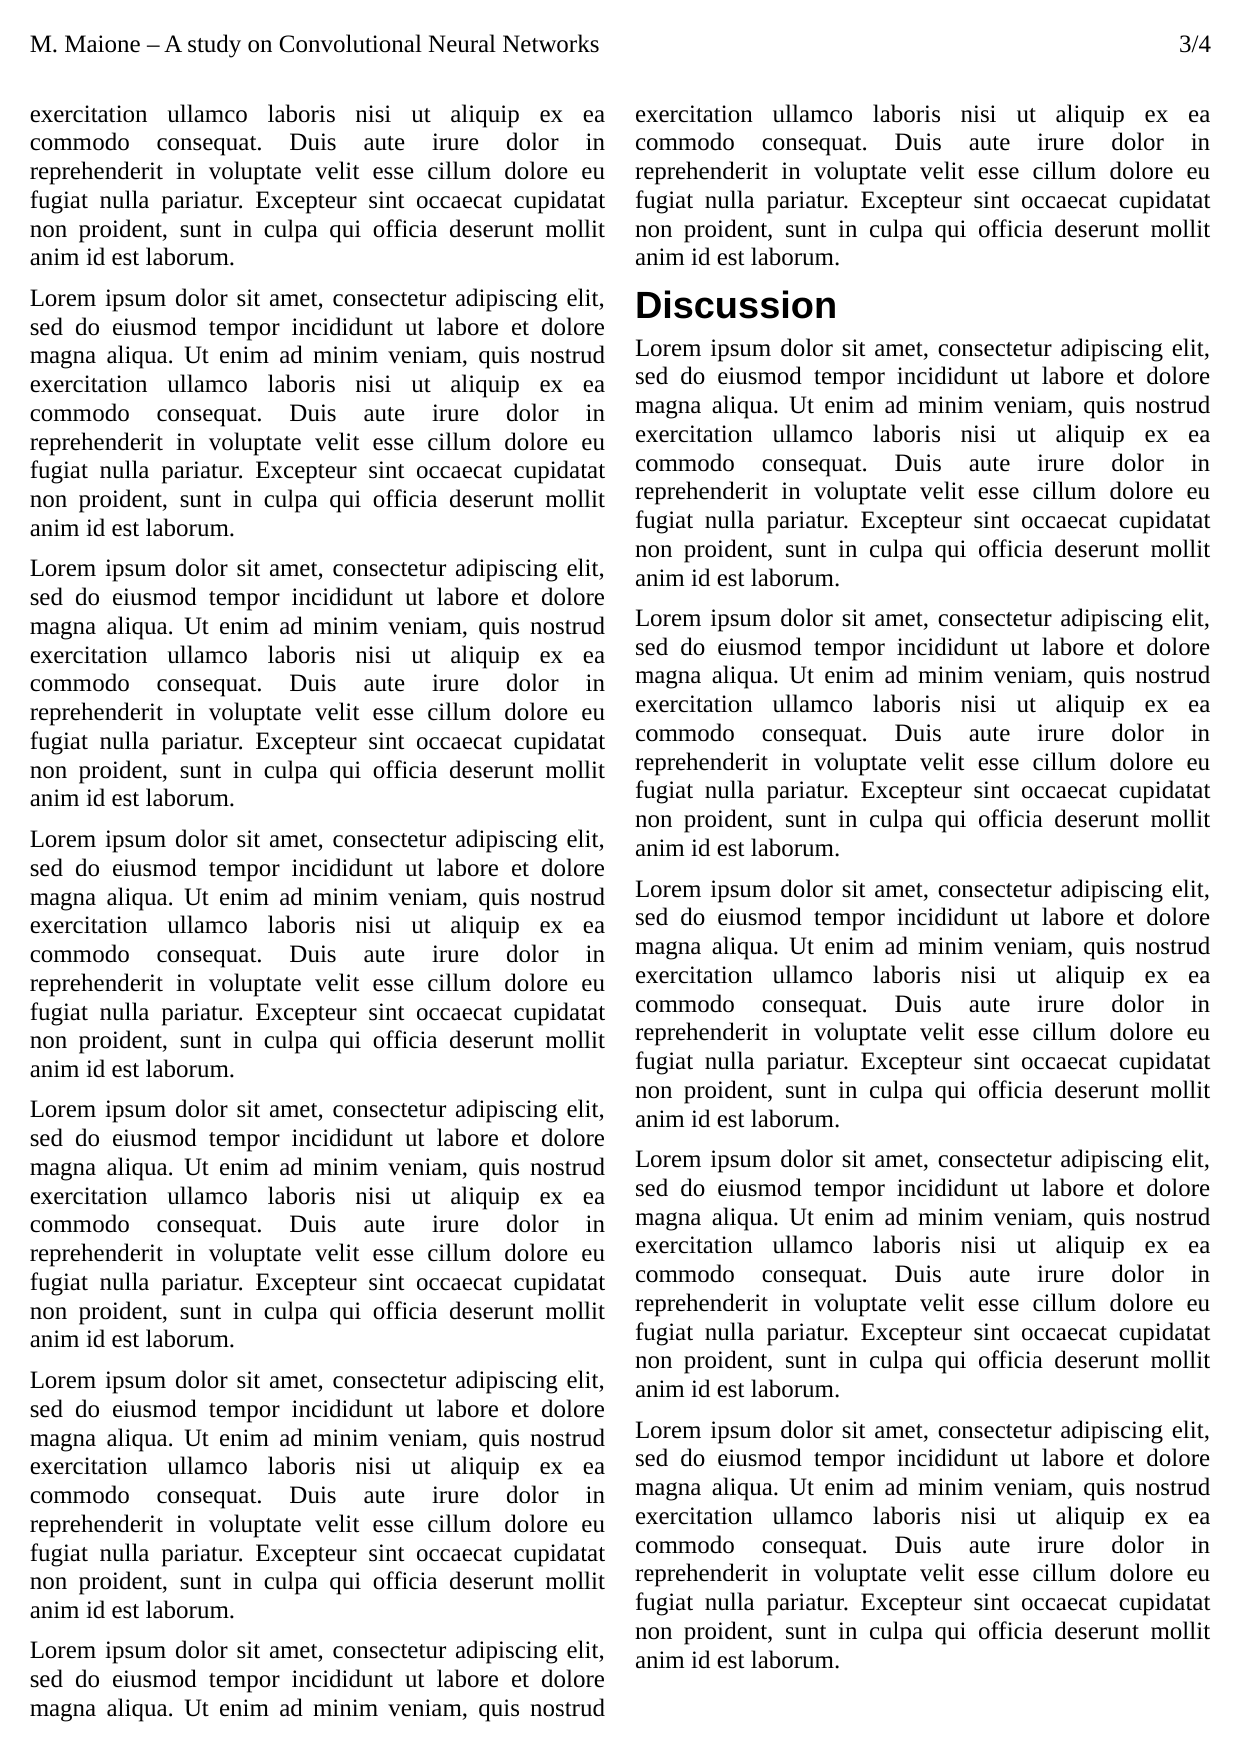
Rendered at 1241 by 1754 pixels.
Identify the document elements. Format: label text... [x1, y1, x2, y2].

text Lorem ipsum dolor sit amet, consectetur adipiscing elit, sed do eiusmod tempor incididunt ut labore et dolore magna aliqua. Ut enim ad minim veniam, quis nostrud exercitation ullamco laboris nisi ut aliquip ex ea commodo consequat. Duis aute irure dolor in reprehenderit in voluptate velit esse cillum dolore eu fugiat nulla pariatur. Excepteur sint occaecat cupidatat non proident, sunt in culpa qui officia deserunt mollit anim id est laborum. [29, 1365, 605, 1624]
text Lorem ipsum dolor sit amet, consectetur adipiscing elit, sed do eiusmod tempor incididunt ut labore et dolore magna aliqua. Ut enim ad minim veniam, quis nostrud exercitation ullamco laboris nisi ut aliquip ex ea commodo consequat. Duis aute irure dolor in reprehenderit in voluptate velit esse cillum dolore eu fugiat nulla pariatur. Excepteur sint occaecat cupidatat non proident, sunt in culpa qui officia deserunt mollit anim id est laborum. [635, 1415, 1211, 1673]
text Lorem ipsum dolor sit amet, consectetur adipiscing elit, sed do eiusmod tempor incididunt ut labore et dolore magna aliqua. Ut enim ad minim veniam, quis nostrud exercitation ullamco laboris nisi ut aliquip ex ea commodo consequat. Duis aute irure dolor in reprehenderit in voluptate velit esse cillum dolore eu fugiat nulla pariatur. Excepteur sint occaecat cupidatat non proident, sunt in culpa qui officia deserunt mollit anim id est laborum. [29, 283, 605, 542]
text Lorem ipsum dolor sit amet, consectetur adipiscing elit, sed do eiusmod tempor incididunt ut labore et dolore magna aliqua. Ut enim ad minim veniam, quis nostrud exercitation ullamco laboris nisi ut aliquip ex ea commodo consequat. Duis aute irure dolor in reprehenderit in voluptate velit esse cillum dolore eu fugiat nulla pariatur. Excepteur sint occaecat cupidatat non proident, sunt in culpa qui officia deserunt mollit anim id est laborum. [29, 1094, 605, 1353]
text Lorem ipsum dolor sit amet, consectetur adipiscing elit, sed do eiusmod tempor incididunt ut labore et dolore magna aliqua. Ut enim ad minim veniam, quis nostrud exercitation ullamco laboris nisi ut aliquip ex ea commodo consequat. Duis aute irure dolor in reprehenderit in voluptate velit esse cillum dolore eu fugiat nulla pariatur. Excepteur sint occaecat cupidatat non proident, sunt in culpa qui officia deserunt mollit anim id est laborum. [29, 553, 605, 812]
text exercitation ullamco laboris nisi ut aliquip ex ea commodo consequat. Duis aute irure dolor in reprehenderit in voluptate velit esse cillum dolore eu fugiat nulla pariatur. Excepteur sint occaecat cupidatat non proident, sunt in culpa qui officia deserunt mollit anim id est laborum. [635, 99, 1211, 271]
text Lorem ipsum dolor sit amet, consectetur adipiscing elit, sed do eiusmod tempor incididunt ut labore et dolore magna aliqua. Ut enim ad minim veniam, quis nostrud exercitation ullamco laboris nisi ut aliquip ex ea commodo consequat. Duis aute irure dolor in reprehenderit in voluptate velit esse cillum dolore eu fugiat nulla pariatur. Excepteur sint occaecat cupidatat non proident, sunt in culpa qui officia deserunt mollit anim id est laborum. [635, 874, 1211, 1132]
text Lorem ipsum dolor sit amet, consectetur adipiscing elit, sed do eiusmod tempor incididunt ut labore et dolore magna aliqua. Ut enim ad minim veniam, quis nostrud exercitation ullamco laboris nisi ut aliquip ex ea commodo consequat. Duis aute irure dolor in reprehenderit in voluptate velit esse cillum dolore eu fugiat nulla pariatur. Excepteur sint occaecat cupidatat non proident, sunt in culpa qui officia deserunt mollit anim id est laborum. [635, 333, 1211, 591]
text Lorem ipsum dolor sit amet, consectetur adipiscing elit, sed do eiusmod tempor incididunt ut labore et dolore magna aliqua. Ut enim ad minim veniam, quis nostrud [29, 1636, 605, 1722]
text Lorem ipsum dolor sit amet, consectetur adipiscing elit, sed do eiusmod tempor incididunt ut labore et dolore magna aliqua. Ut enim ad minim veniam, quis nostrud exercitation ullamco laboris nisi ut aliquip ex ea commodo consequat. Duis aute irure dolor in reprehenderit in voluptate velit esse cillum dolore eu fugiat nulla pariatur. Excepteur sint occaecat cupidatat non proident, sunt in culpa qui officia deserunt mollit anim id est laborum. [635, 603, 1211, 862]
text exercitation ullamco laboris nisi ut aliquip ex ea commodo consequat. Duis aute irure dolor in reprehenderit in voluptate velit esse cillum dolore eu fugiat nulla pariatur. Excepteur sint occaecat cupidatat non proident, sunt in culpa qui officia deserunt mollit anim id est laborum. [29, 99, 605, 271]
subtitle Discussion [635, 283, 1211, 327]
text Lorem ipsum dolor sit amet, consectetur adipiscing elit, sed do eiusmod tempor incididunt ut labore et dolore magna aliqua. Ut enim ad minim veniam, quis nostrud exercitation ullamco laboris nisi ut aliquip ex ea commodo consequat. Duis aute irure dolor in reprehenderit in voluptate velit esse cillum dolore eu fugiat nulla pariatur. Excepteur sint occaecat cupidatat non proident, sunt in culpa qui officia deserunt mollit anim id est laborum. [29, 824, 605, 1083]
text Lorem ipsum dolor sit amet, consectetur adipiscing elit, sed do eiusmod tempor incididunt ut labore et dolore magna aliqua. Ut enim ad minim veniam, quis nostrud exercitation ullamco laboris nisi ut aliquip ex ea commodo consequat. Duis aute irure dolor in reprehenderit in voluptate velit esse cillum dolore eu fugiat nulla pariatur. Excepteur sint occaecat cupidatat non proident, sunt in culpa qui officia deserunt mollit anim id est laborum. [635, 1144, 1211, 1403]
